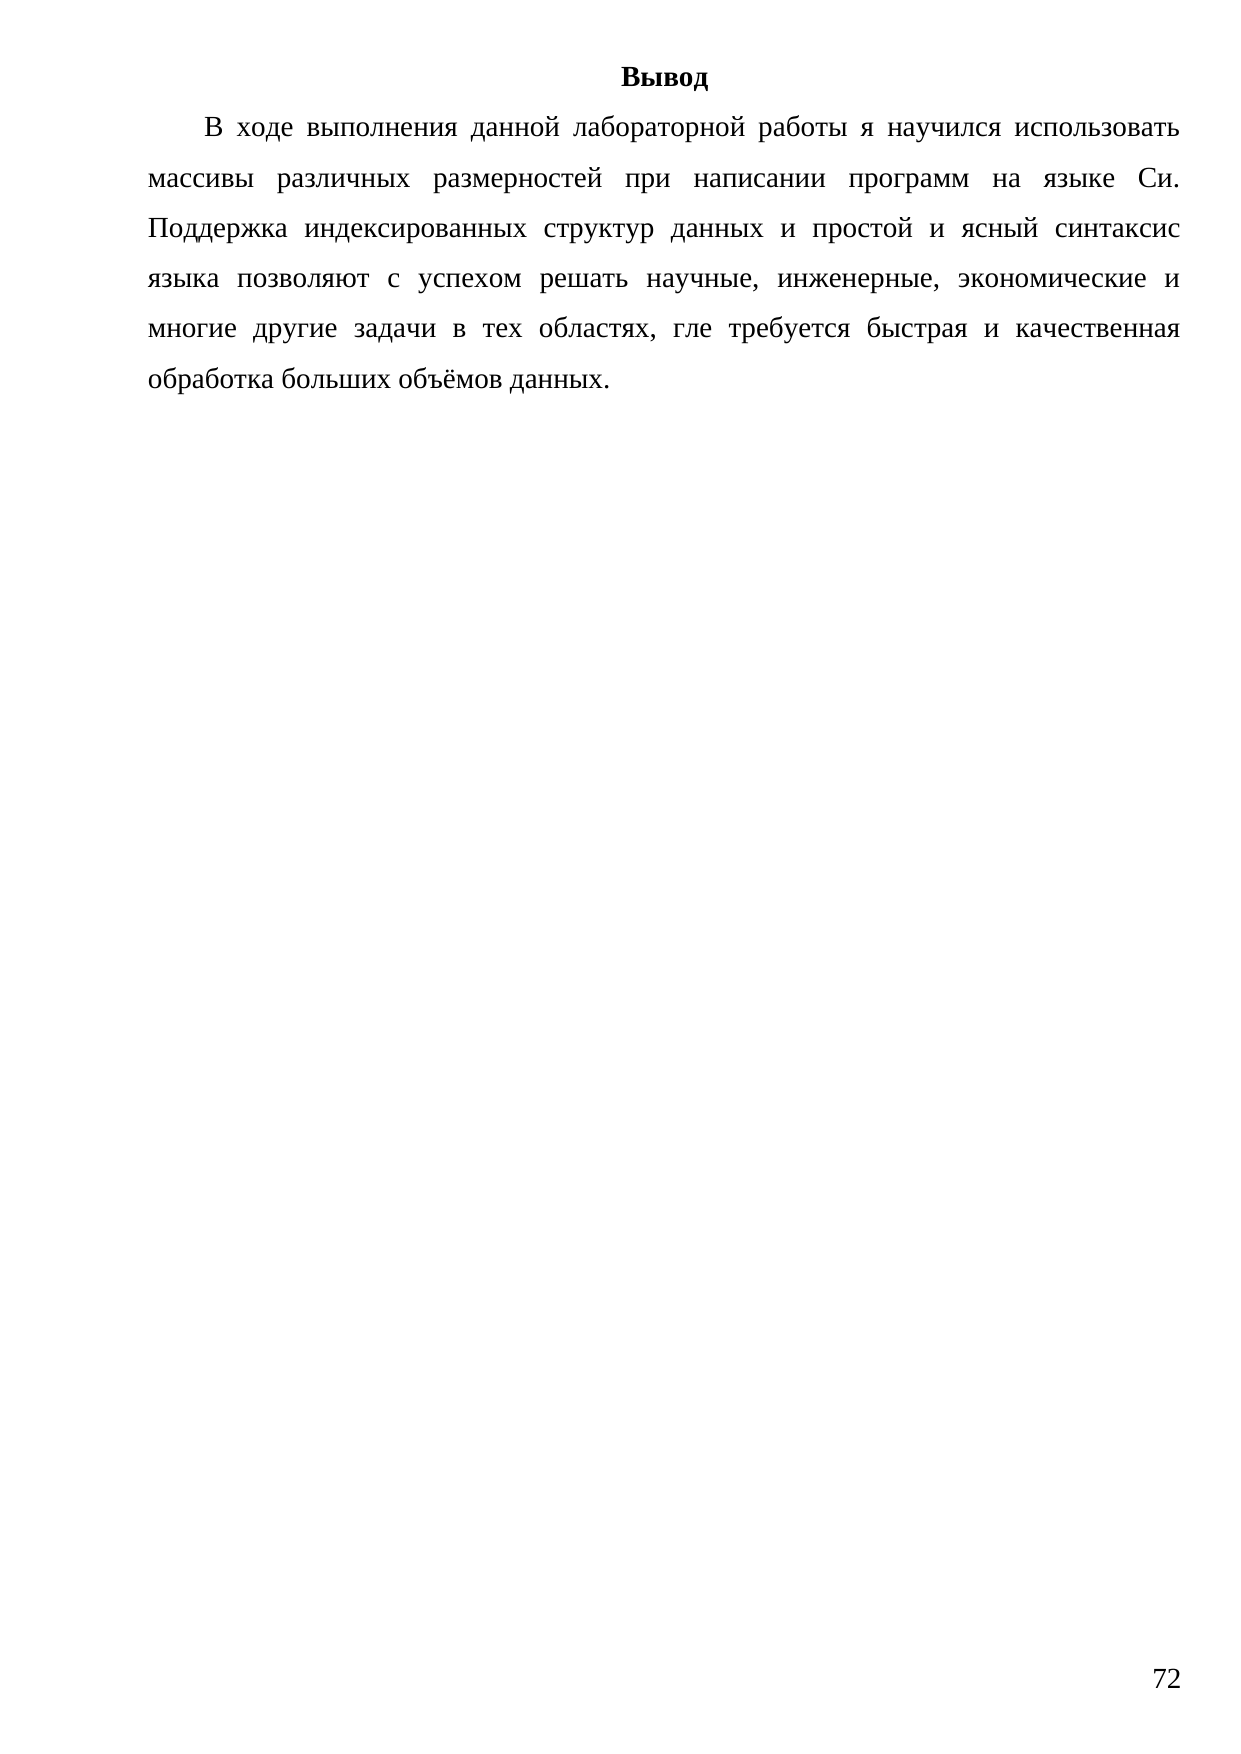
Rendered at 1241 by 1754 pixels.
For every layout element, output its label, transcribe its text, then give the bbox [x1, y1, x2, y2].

text В ходе выполнения данной лабораторной работы я научился использовать массивы различных размерностей при написании программ на языке Си. Поддержка индексированных структур данных и простой и ясный синтаксис языка позволяют с успехом решать научные, инженерные, экономические и многие другие задачи в тех областях, гле требуется быстрая и качественная обработка больших объёмов данных. [148, 109, 1181, 394]
subtitle Вывод [207, 59, 1122, 93]
